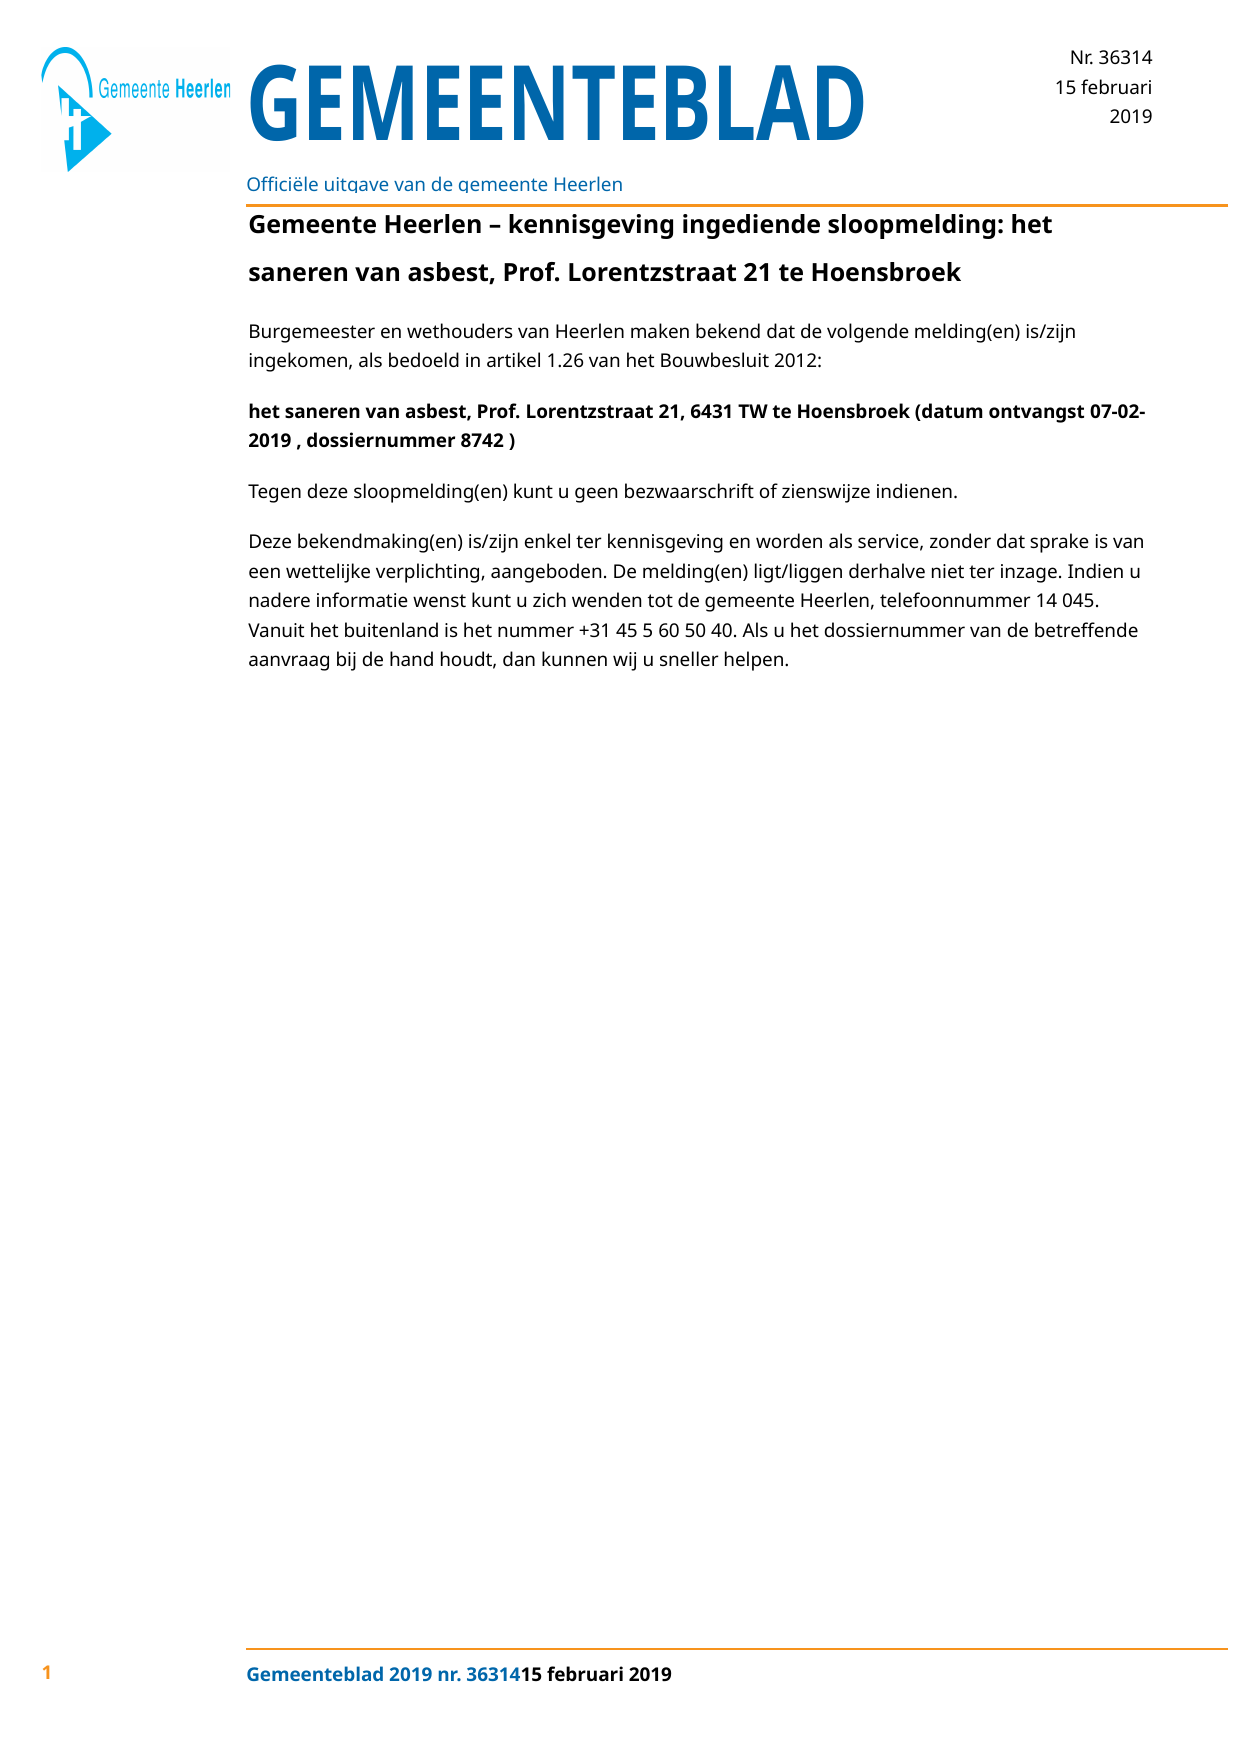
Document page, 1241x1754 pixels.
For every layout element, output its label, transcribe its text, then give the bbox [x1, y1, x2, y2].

text Burgemeester en wethouders van Heerlen maken bekend dat de volgende melding(en) is/zijn ingekomen, als bedoeld in artikel 1.26 van het Bouwbesluit 2012: [248, 318, 1152, 373]
picture [41, 47, 231, 172]
text het saneren van asbest, Prof. Lorentzstraat 21, 6431 TW te Hoensbroek (datum ontvangst 07-02-2019 , dossiernummer 8742 ) [248, 398, 1152, 453]
picture [41, 47, 58, 70]
text Gemeente Heerlen – kennisgeving ingediende sloopmelding: het saneren van asbest, Prof. Lorentzstraat 21 te Hoensbroek [248, 207, 1152, 288]
text Deze bekendmaking(en) is/zijn enkel ter kennisgeving en worden als service, zonder dat sprake is van een wettelijke verplichting, aangeboden. De melding(en) ligt/liggen derhalve niet ter inzage. Indien u nadere informatie wenst kunt u zich wenden tot de gemeente Heerlen, telefoonnummer 14 045. Vanuit het buitenland is het nummer +31 45 5 60 50 40. Als u het dossiernummer van de betreffende aanvraag bij de hand houdt, dan kunnen wij u sneller helpen. [248, 528, 1152, 672]
text Tegen deze sloopmelding(en) kunt u geen bezwaarschrift of zienswijze indienen. [248, 478, 1152, 504]
